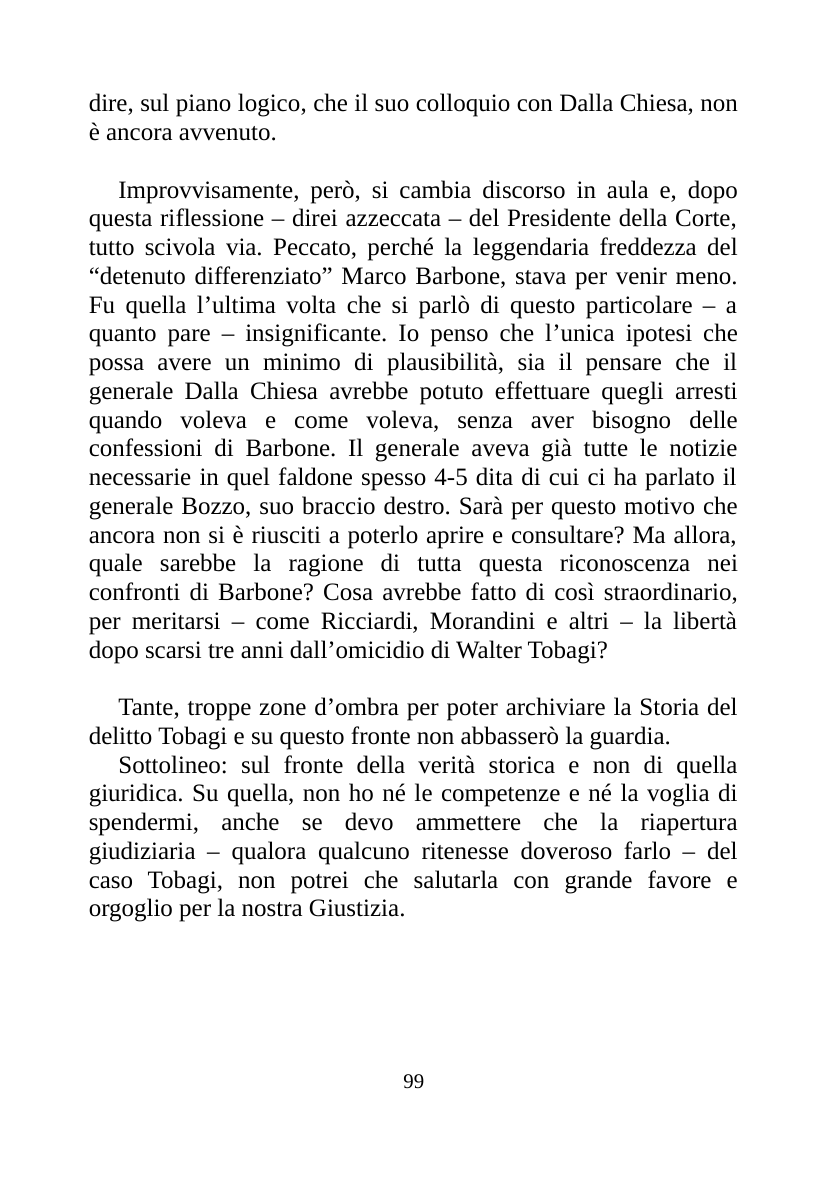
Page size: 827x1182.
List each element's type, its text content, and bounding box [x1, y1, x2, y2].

text dire, sul piano logico, che il suo colloquio con Dalla Chiesa, non è ancora avvenuto. [88, 88, 738, 146]
text Improvvisamente, però, si cambia discorso in aula e, dopo questa riflessione – direi azzeccata – del Presidente della Corte, tutto scivola via. Peccato, perché la leggendaria freddezza del “detenuto differenziato” Marco Barbone, stava per venir meno. Fu quella l’ultima volta che si parlò di questo particolare – a quanto pare – insignificante. Io penso che l’unica ipotesi che possa avere un minimo di plausibilità, sia il pensare che il generale Dalla Chiesa avrebbe potuto effettuare quegli arresti quando voleva e come voleva, senza aver bisogno delle confessioni di Barbone. Il generale aveva già tutte le notizie necessarie in quel faldone spesso 4-5 dita di cui ci ha parlato il generale Bozzo, suo braccio destro. Sarà per questo motivo che ancora non si è riusciti a poterlo aprire e consultare? Ma allora, quale sarebbe la ragione di tutta questa riconoscenza nei confronti di Barbone? Cosa avrebbe fatto di così straordinario, per meritarsi – come Ricciardi, Morandini e altri – la libertà dopo scarsi tre anni dall’omicidio di Walter Tobagi? [88, 175, 738, 663]
text Tante, troppe zone d’ombra per poter archiviare la Storia del delitto Tobagi e su questo fronte non abbasserò la guardia. [88, 692, 738, 750]
text Sottolineo: sul fronte della verità storica e non di quella giuridica. Su quella, non ho né le competenze e né la voglia di spendermi, anche se devo ammettere che la riapertura giudiziaria – qualora qualcuno ritenesse doveroso farlo – del caso Tobagi, non potrei che salutarla con grande favore e orgoglio per la nostra Giustizia. [88, 750, 738, 922]
